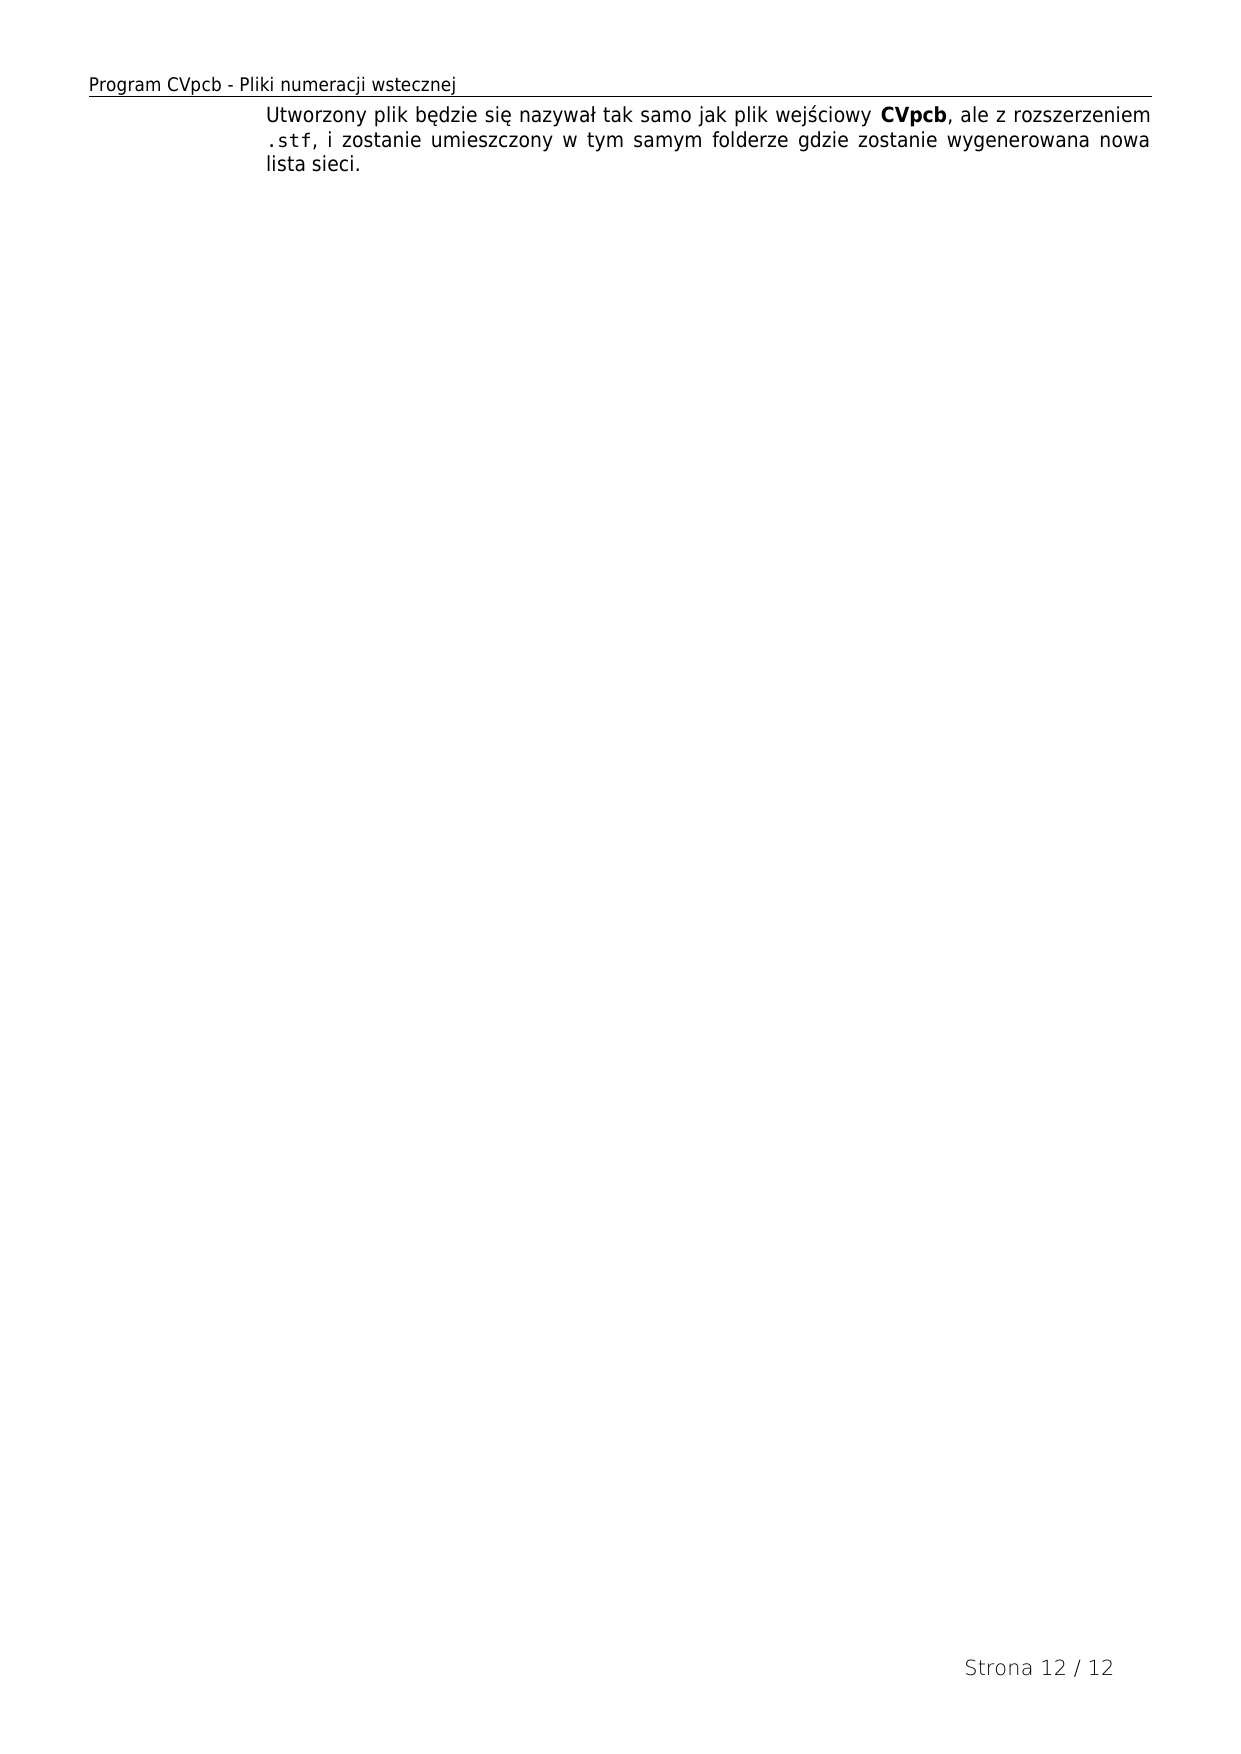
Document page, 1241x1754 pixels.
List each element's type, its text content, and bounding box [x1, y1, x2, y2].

text Utworzony plik będzie się nazywał tak samo jak plik wejściowy CVpcb, ale z rozszerzeniem .stf, i zostanie umieszczony w tym samym folderze gdzie zostanie wygenerowana nowa lista sieci. [266, 103, 1152, 177]
